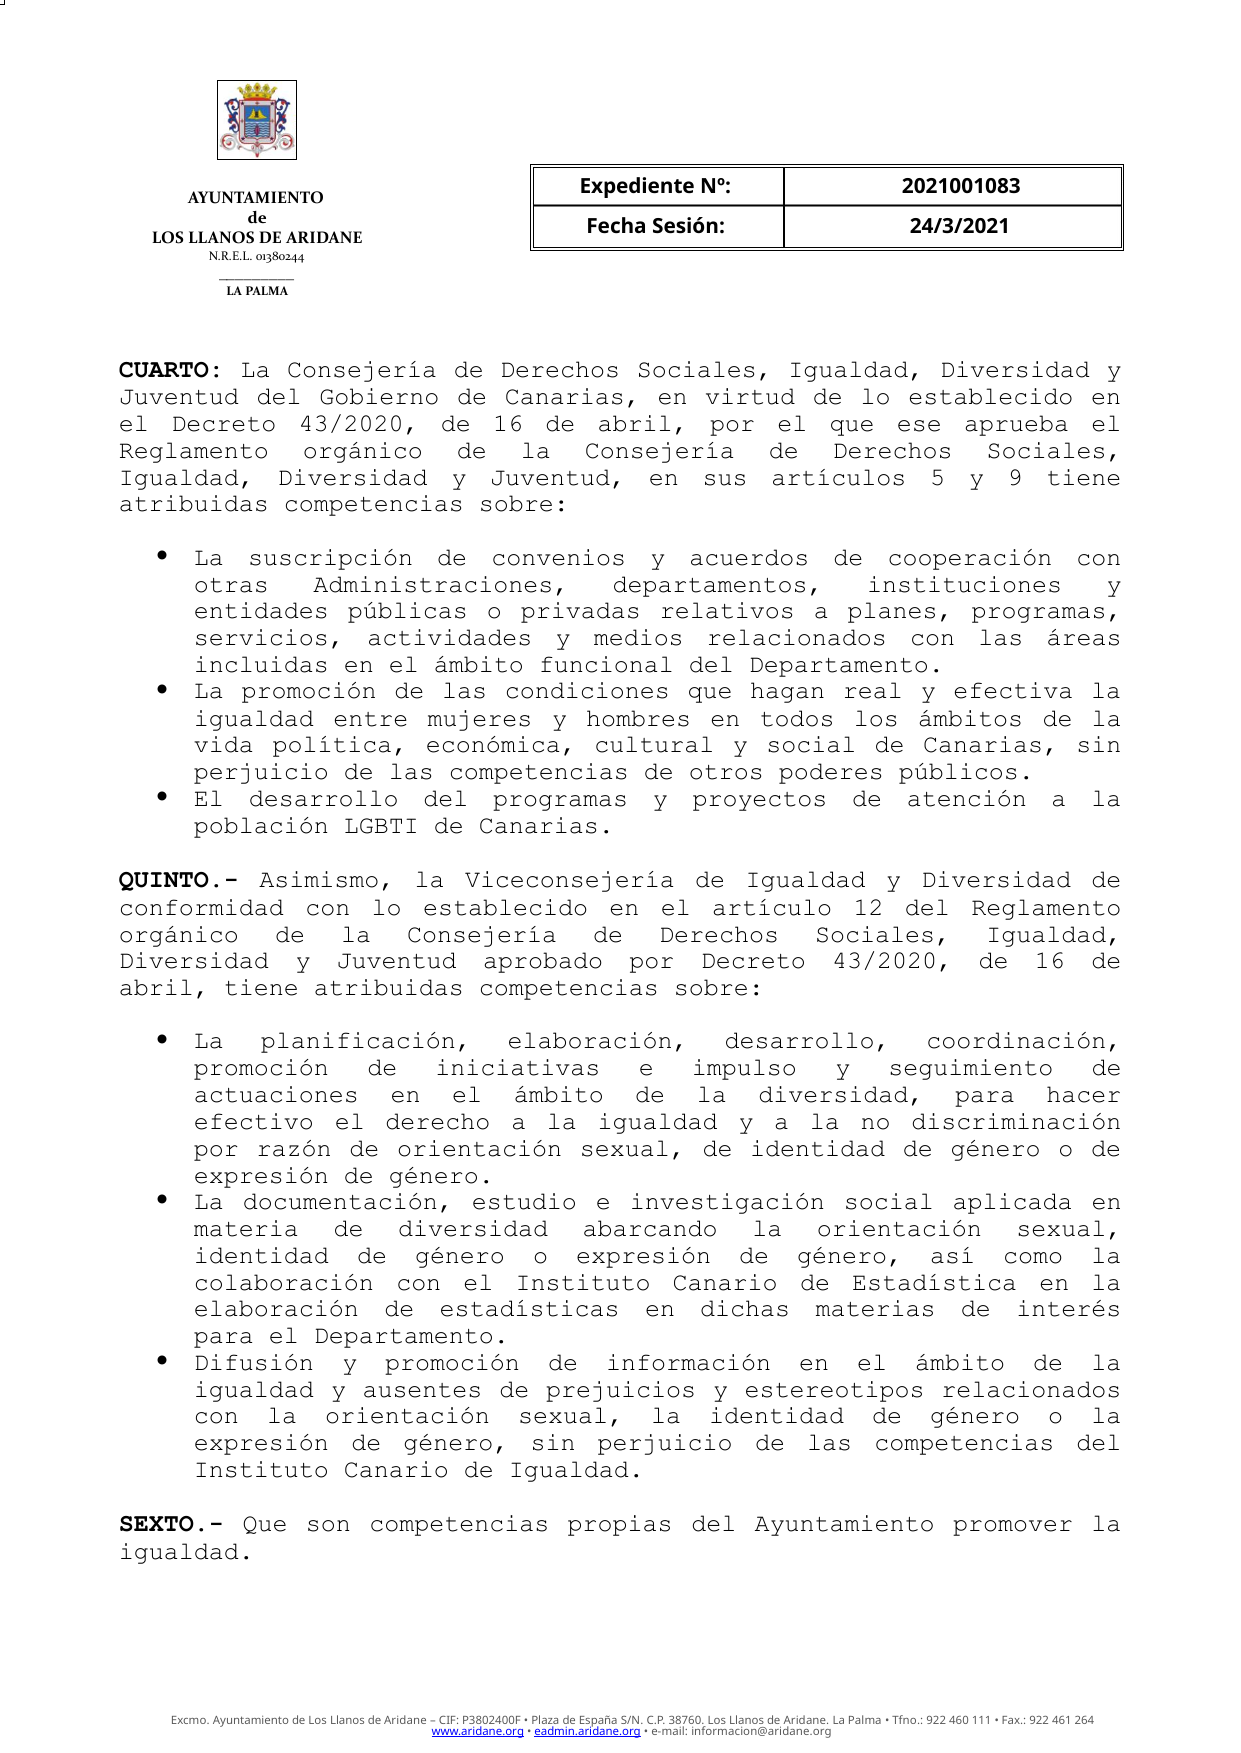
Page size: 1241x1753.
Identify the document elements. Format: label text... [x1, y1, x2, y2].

picture [218, 81, 296, 159]
text La documentación, estudio e investigación social aplicada en [194, 1188, 1146, 1215]
text N.R.E.L. 01380244 [208, 250, 327, 262]
text La planificación, elaboración, desarrollo, coordinación, [194, 1026, 1146, 1054]
text  [156, 1182, 193, 1213]
text  [156, 779, 193, 810]
text LOS LLANOS DE ARIDANE [152, 230, 387, 247]
text Juventud del Gobierno de Canarias, en virtud de lo establecido en [119, 383, 1146, 410]
text  [156, 672, 193, 703]
text otras Administraciones, departamentos, instituciones y [194, 571, 1146, 597]
text CUARTO: La Consejería de Derechos Sociales, Igualdad, Diversidad y [119, 354, 1146, 383]
text SEXTO.- Que son competencias propias del Ayuntamiento promover la [119, 1509, 1146, 1537]
text atribuidas competencias sobre: [119, 491, 1146, 517]
text QUINTO.- Asimismo, la Viceconsejería de Igualdad y Diversidad de [119, 865, 1146, 893]
text por razón de orientación sexual, de identidad de género o de [194, 1135, 1146, 1162]
text Reglamento orgánico de la Consejería de Derechos Sociales, [119, 437, 1146, 464]
text www.aridane.org • eadmin.aridane.org • e-mail: informacion@aridane.org [431, 1724, 834, 1738]
text incluidas en el ámbito funcional del Departamento. [194, 651, 1146, 676]
text efectivo el derecho a la igualdad y a la no discriminación [194, 1108, 1146, 1135]
text  [156, 1022, 193, 1052]
text Diversidad y Juventud aprobado por Decreto 43/2020, de 16 de [119, 947, 1146, 974]
text Igualdad, Diversidad y Juventud, en sus artículos 5 y 9 tiene [119, 464, 1146, 491]
text Fecha Sesión: [586, 214, 761, 239]
text La suscripción de convenios y acuerdos de cooperación con [194, 543, 1146, 571]
text de [247, 210, 387, 227]
text igualdad entre mujeres y hombres en todos los ámbitos de la [194, 705, 1146, 732]
text igualdad y ausentes de prejuicios y estereotipos relacionados [194, 1376, 1146, 1402]
text Difusión y promoción de información en el ámbito de la [194, 1349, 1146, 1376]
text Instituto Canario de Igualdad. [194, 1456, 1146, 1483]
text orgánico de la Consejería de Derechos Sociales, Igualdad, [119, 921, 1146, 947]
text El desarrollo del programas y proyectos de atención a la [194, 785, 1146, 812]
text entidades públicas o privadas relativos a planes, programas, [194, 597, 1146, 624]
text elaboración de estadísticas en dichas materias de interés [194, 1295, 1146, 1322]
text Excmo. Ayuntamiento de Los Llanos de Aridane – CIF: P3802400F • Plaza de España S/N. C.P. 38760. Los Llanos de Aridane. La Palma • Tfno.: 922 460 111 • Fax.: 922 461 264 [171, 1713, 1095, 1727]
text servicios, actividades y medios relacionados con las áreas [194, 624, 1146, 651]
text AYUNTAMIENTO [188, 190, 387, 207]
text vida política, económica, cultural y social de Canarias, sin [194, 732, 1146, 758]
text abril, tiene atribuidas competencias sobre: [119, 974, 1146, 1001]
text 24/3/2021 [909, 214, 1059, 239]
text  [156, 1343, 193, 1374]
text para el Departamento. [194, 1322, 1146, 1349]
text promoción de iniciativas e impulso y seguimiento de [194, 1054, 1146, 1081]
text el Decreto 43/2020, de 16 de abril, por el que ese aprueba el [119, 410, 1146, 437]
picture [531, 165, 1123, 250]
text LA PALMA [226, 286, 317, 298]
text  [156, 538, 193, 569]
text _ [317, 266, 327, 282]
text Expediente Nº: [579, 173, 761, 198]
text perjuicio de las competencias de otros poderes públicos. [194, 758, 1146, 785]
text 2021001083 [902, 173, 1059, 198]
text expresión de género, sin perjuicio de las competencias del [194, 1429, 1146, 1456]
text La promoción de las condiciones que hagan real y efectiva la [194, 676, 1146, 705]
text identidad de género o expresión de género, así como la [194, 1242, 1146, 1269]
text con la orientación sexual, la identidad de género o la [194, 1402, 1146, 1429]
text _ [219, 266, 226, 279]
text población LGBTI de Canarias. [194, 812, 1146, 838]
text ________ [226, 266, 317, 282]
text materia de diversidad abarcando la orientación sexual, [194, 1215, 1146, 1242]
text actuaciones en el ámbito de la diversidad, para hacer [194, 1081, 1146, 1108]
text colaboración con el Instituto Canario de Estadística en la [194, 1269, 1146, 1295]
text conformidad con lo establecido en el artículo 12 del Reglamento [119, 893, 1146, 921]
text igualdad. [119, 1537, 1146, 1565]
text expresión de género. [194, 1162, 1146, 1188]
